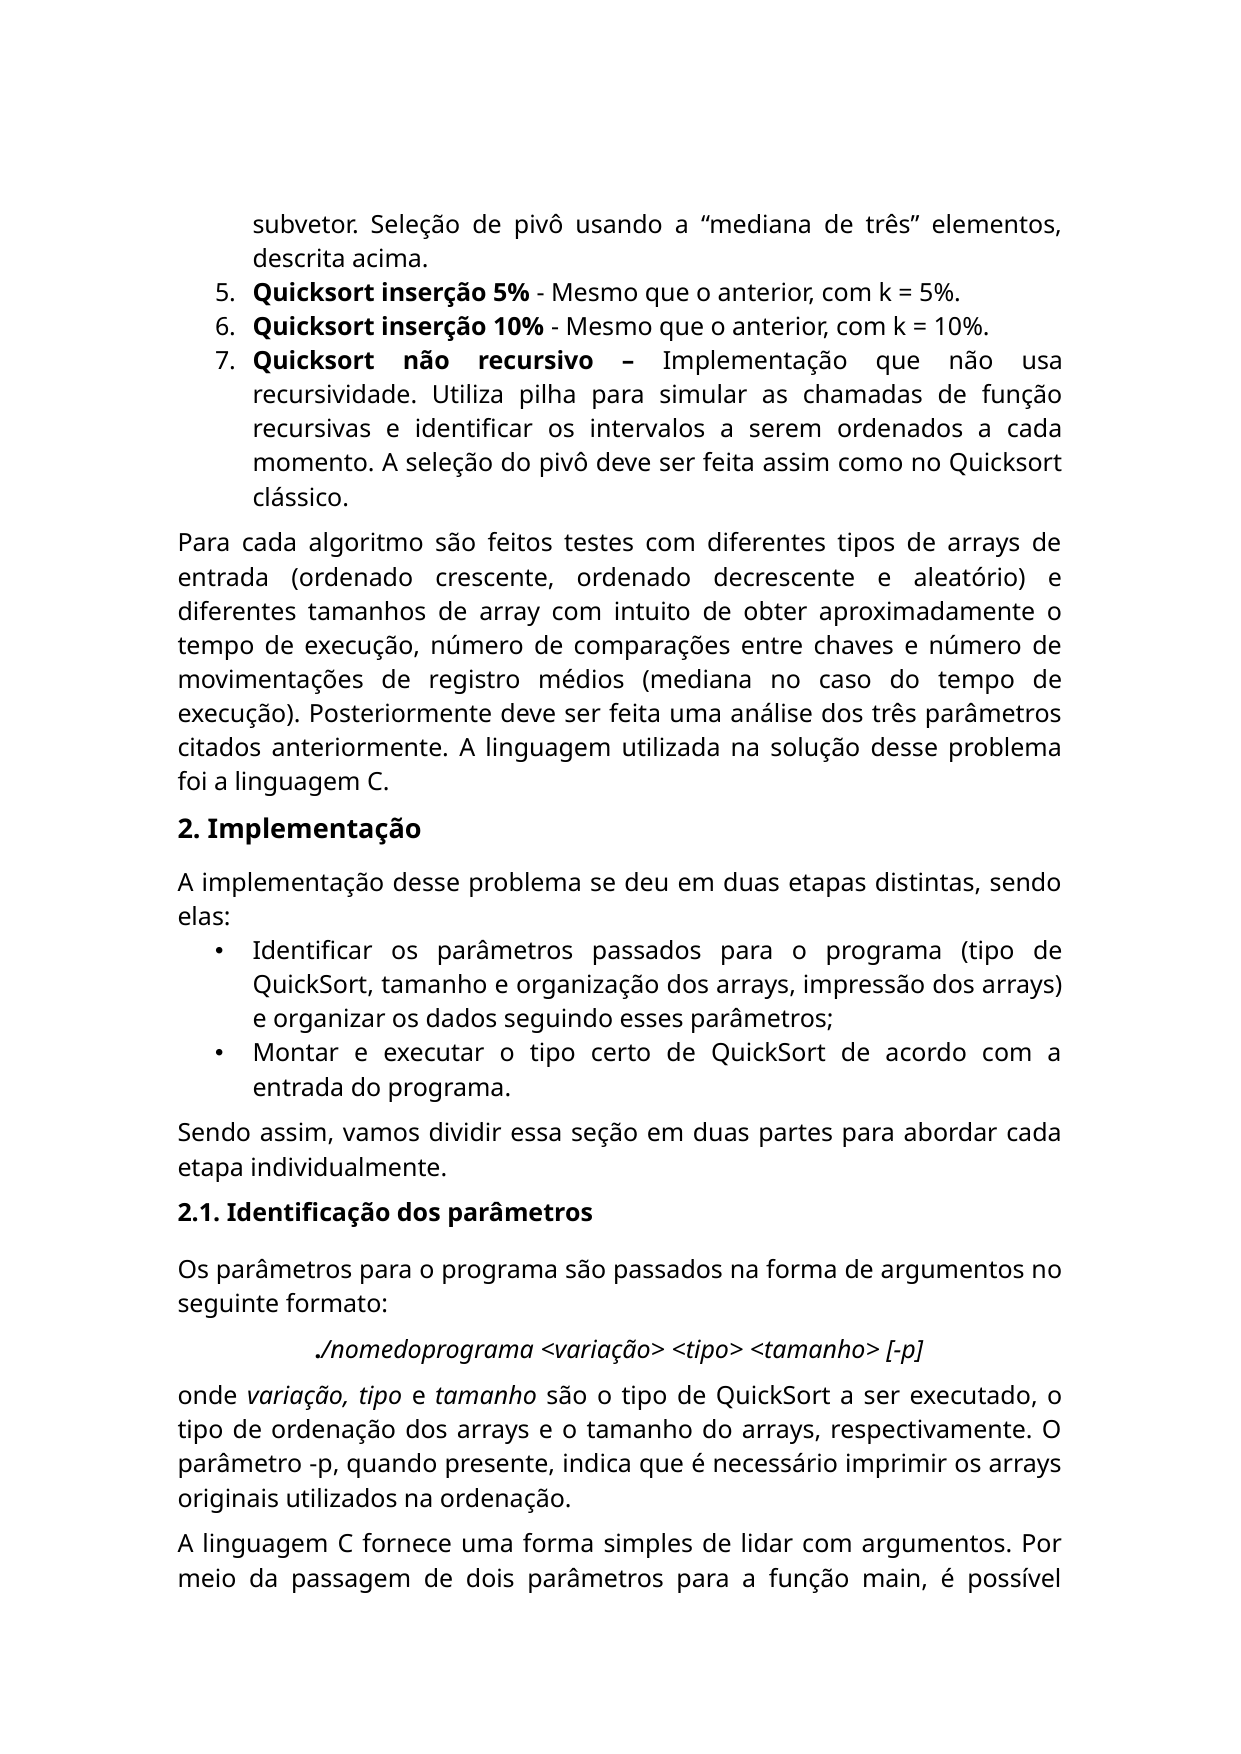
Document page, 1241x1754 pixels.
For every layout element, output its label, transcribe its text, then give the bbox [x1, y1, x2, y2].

list Identificar os parâmetros passados para o programa (tipo de QuickSort, tamanho e organização dos arrays, impressão dos arrays) e organizar os dados seguindo esses parâmetros; [215, 933, 1063, 1035]
text onde variação, tipo e tamanho são o tipo de QuickSort a ser executado, o tipo de ordenação dos arrays e o tamanho do arrays, respectivamente. O parâmetro -p, quando presente, indica que é necessário imprimir os arrays originais utilizados na ordenação. [177, 1378, 1063, 1514]
text Para cada algoritmo são feitos testes com diferentes tipos de arrays de entrada (ordenado crescente, ordenado decrescente e aleatório) e diferentes tamanhos de array com intuito de obter aproximadamente o tempo de execução, número de comparações entre chaves e número de movimentações de registro médios (mediana no caso do tempo de execução). Posteriormente deve ser feita uma análise dos três parâmetros citados anteriormente. A linguagem utilizada na solução desse problema foi a linguagem C. [177, 525, 1063, 798]
text 2.1. Identificação dos parâmetros [177, 1195, 1063, 1229]
text ./nomedoprograma <variação> <tipo> <tamanho> [-p] [177, 1332, 1063, 1366]
list Quicksort não recursivo – Implementação que não usa recursividade. Utiliza pilha para simular as chamadas de função recursivas e identificar os intervalos a serem ordenados a cada momento. A seleção do pivô deve ser feita assim como no Quicksort clássico. [215, 343, 1063, 513]
list subvetor. Seleção de pivô usando a “mediana de três” elementos, descrita acima. [215, 207, 1063, 275]
list Quicksort inserção 5% - Mesmo que o anterior, com k = 5%. [215, 275, 1063, 309]
text A implementação desse problema se deu em duas etapas distintas, sendo elas: [177, 865, 1063, 933]
text 2. Implementação [177, 809, 1063, 846]
list Montar e executar o tipo certo de QuickSort de acordo com a entrada do programa. [215, 1035, 1063, 1103]
list Quicksort inserção 10% - Mesmo que o anterior, com k = 10%. [215, 309, 1063, 343]
text Sendo assim, vamos dividir essa seção em duas partes para abordar cada etapa individualmente. [177, 1115, 1063, 1183]
text Os parâmetros para o programa são passados na forma de argumentos no seguinte formato: [177, 1252, 1063, 1320]
text A linguagem C fornece uma forma simples de lidar com argumentos. Por meio da passagem de dois parâmetros para a função main, é possível [177, 1526, 1063, 1594]
